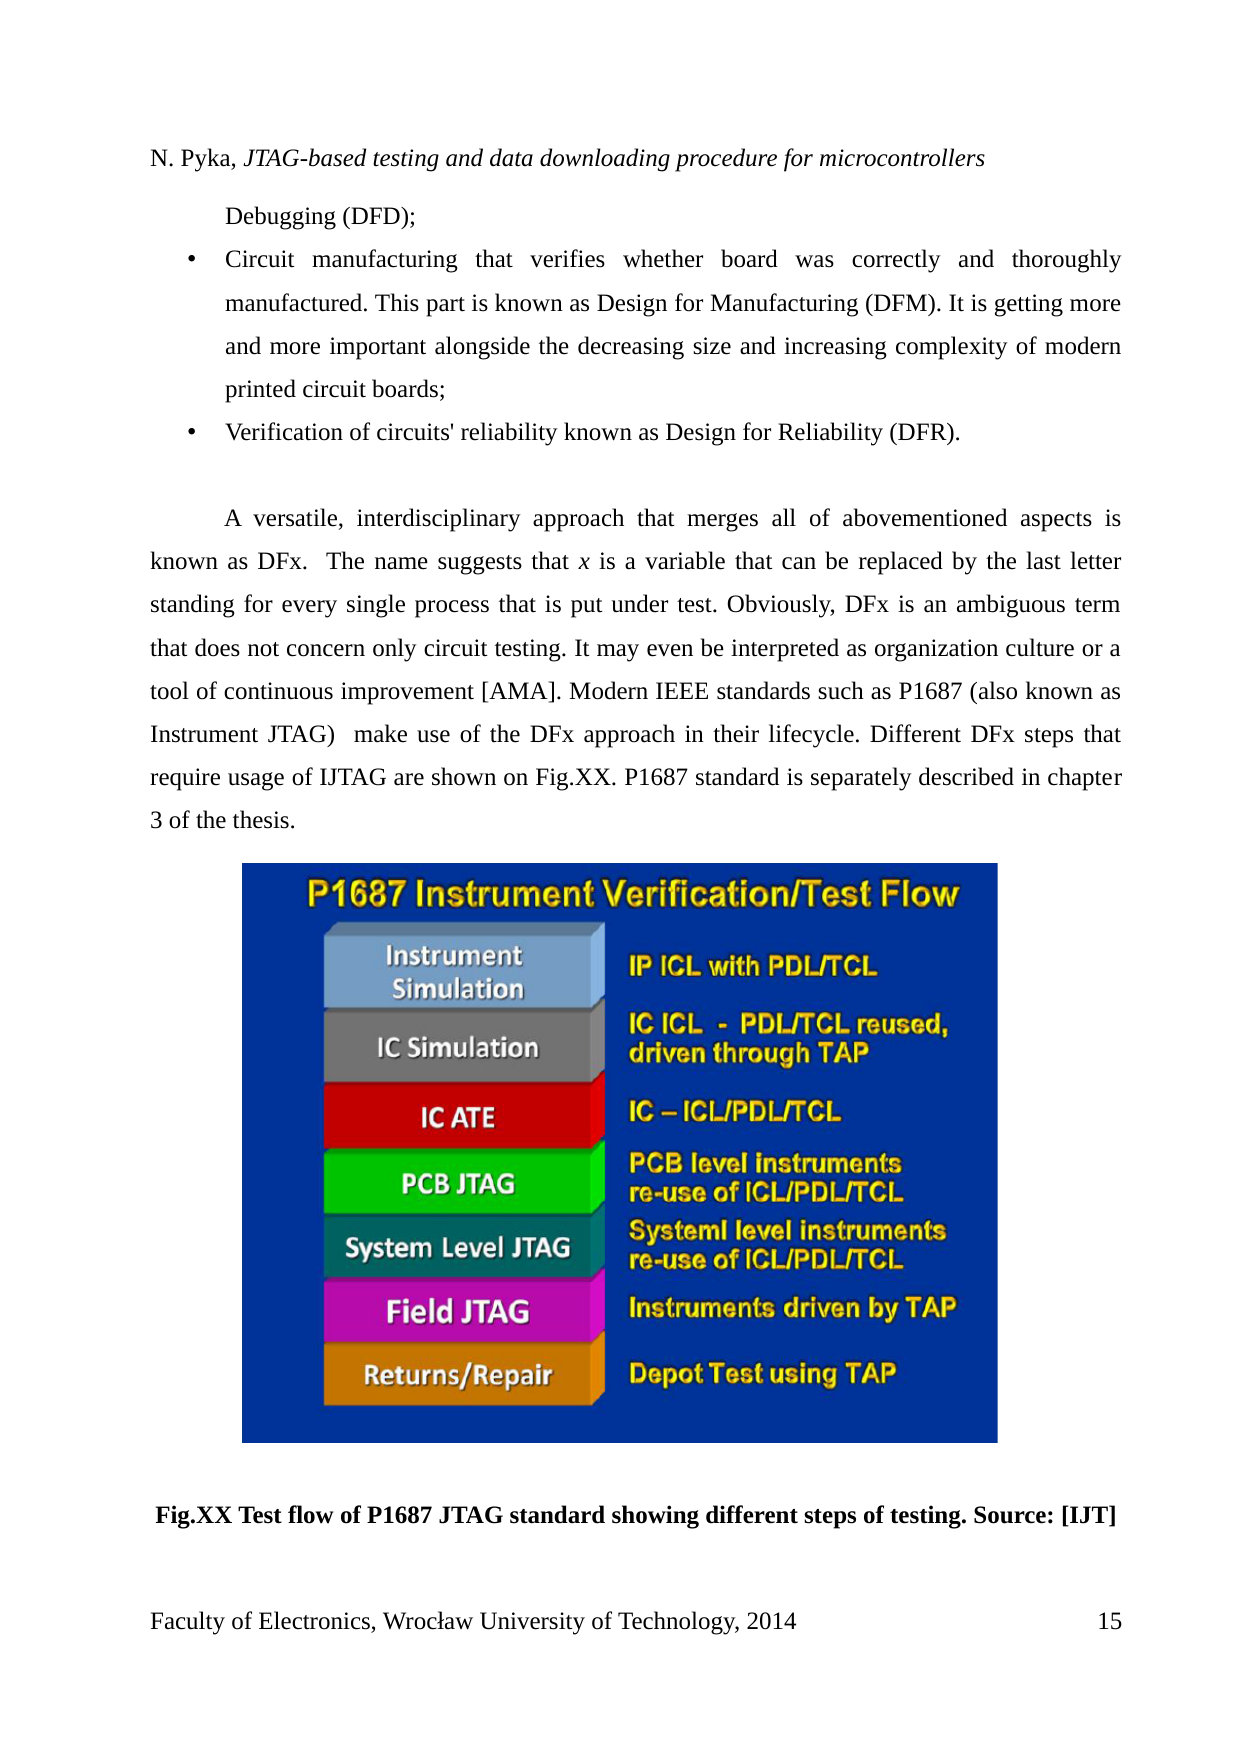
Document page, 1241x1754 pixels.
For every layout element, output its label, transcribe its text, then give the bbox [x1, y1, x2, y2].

text A versatile, interdisciplinary approach that merges all of abovementioned aspects is known as DFx. The name suggests that x is a variable that can be replaced by the last letter standing for every single process that is put under test. Obviously, DFx is an ambiguous term that does not concern only circuit testing. It may even be interpreted as organization culture or a tool of continuous improvement [AMA]. Modern IEEE standards such as P1687 (also known as Instrument JTAG) make use of the DFx approach in their lifecycle. Different DFx steps that require usage of IJTAG are shown on Fig.XX. P1687 standard is separately described in chapter 3 of the thesis. [150, 503, 1122, 834]
list Circuit manufacturing that verifies whether board was correctly and thoroughly manufactured. This part is known as Design for Manufacturing (DFM). It is getting more and more important alongside the decreasing size and increasing complexity of modern printed circuit boards; [187, 244, 1122, 403]
list Debugging (DFD); [187, 201, 1122, 230]
picture [242, 863, 998, 1443]
text Fig.XX Test flow of P1687 JTAG standard showing different steps of testing. Source: [IJT] [150, 1500, 1122, 1529]
list Verification of circuits' reliability known as Design for Reliability (DFR). [187, 417, 1122, 446]
